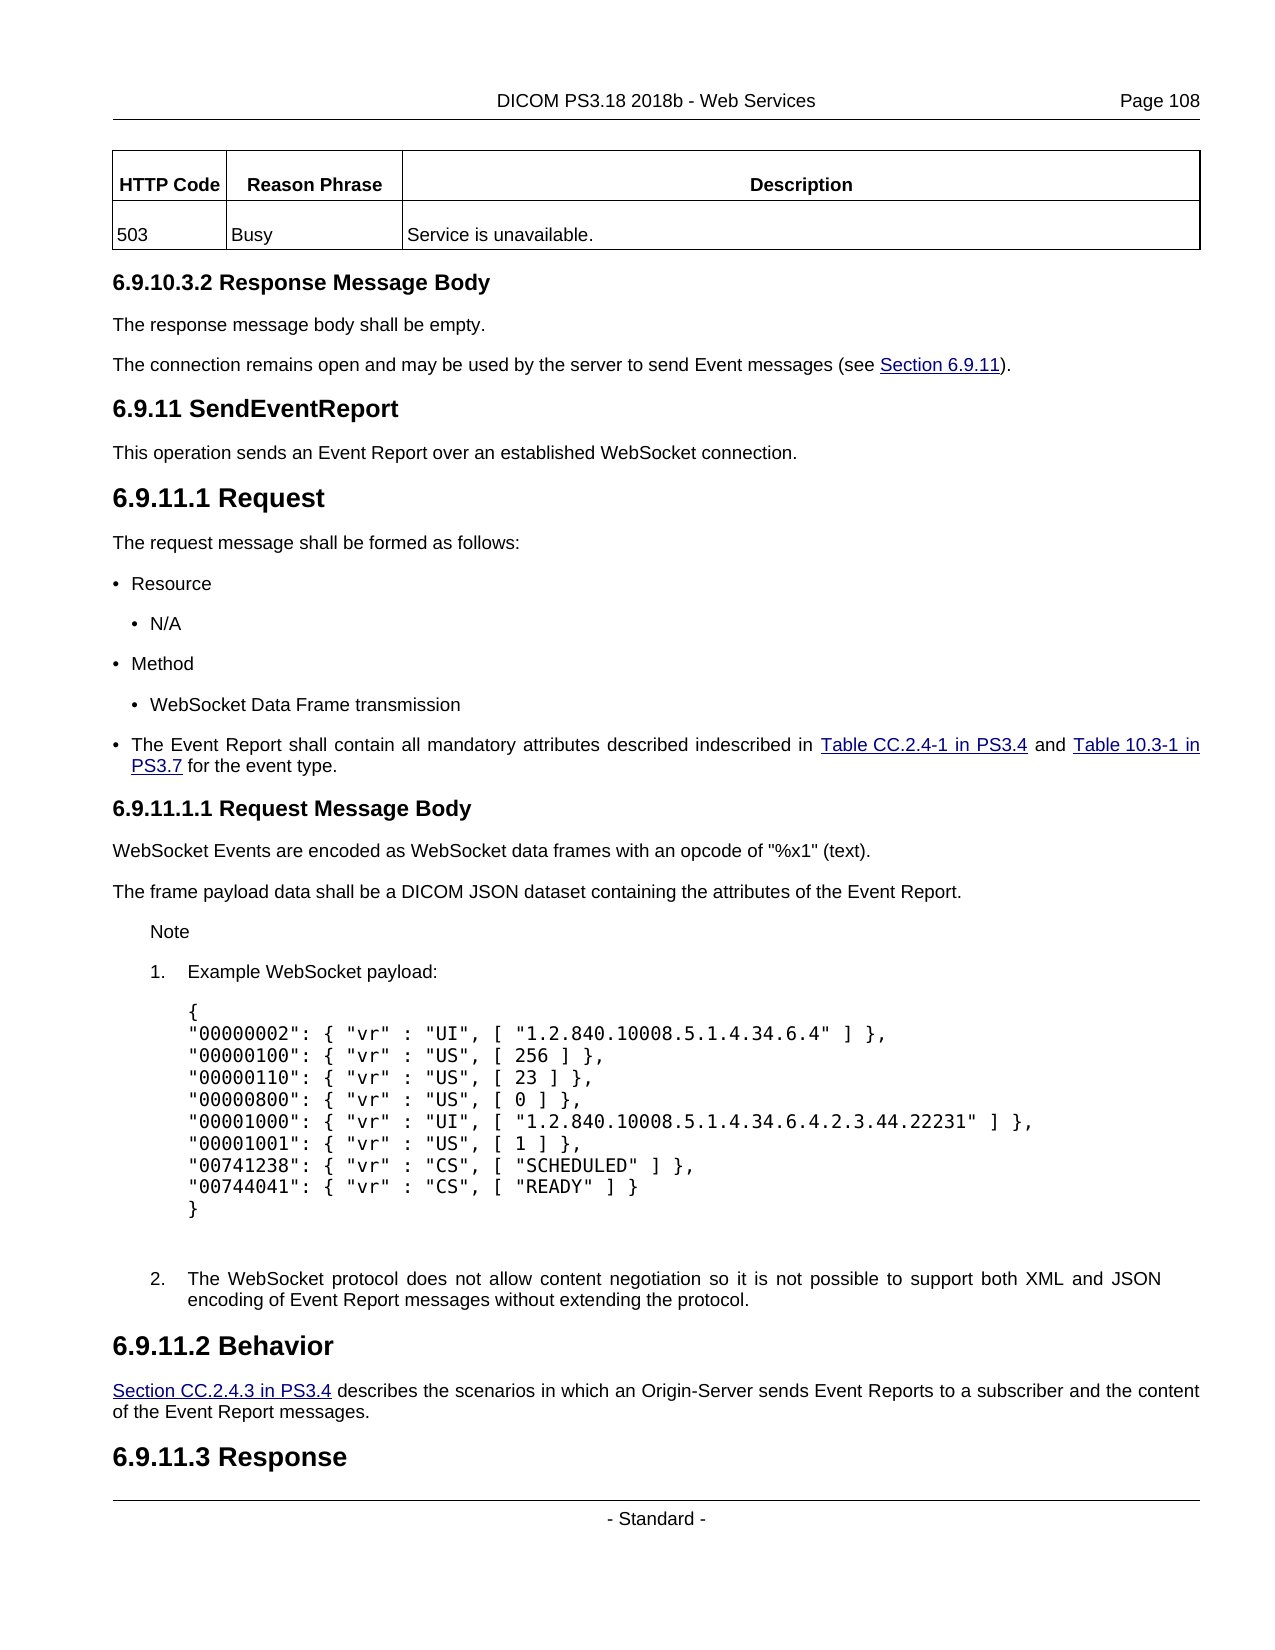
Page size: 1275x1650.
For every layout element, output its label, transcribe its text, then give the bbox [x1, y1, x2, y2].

text 6.9.11.3 Response [112, 1441, 1200, 1473]
text 6.9.11.1.1 Request Message Body [112, 796, 1200, 821]
table_cell Busy [227, 201, 402, 249]
text The connection remains open and may be used by the server to send Event messages (see Section 6.9.11). [112, 354, 1200, 376]
text The response message body shall be empty. [112, 314, 1200, 335]
text 6.9.11 SendEventReport [112, 394, 1200, 423]
table_header Reason Phrase [227, 151, 402, 200]
text Note [150, 921, 1162, 942]
text 6.9.11.1 Request [112, 482, 1200, 513]
text 6.9.11.2 Behavior [112, 1329, 1200, 1361]
table_cell Service is unavailable. [403, 201, 1199, 249]
list N/A [131, 613, 1200, 634]
text Section CC.2.4.3 in PS3.4 describes the scenarios in which an Origin-Server sends Event Reports to a subscriber and the content of the Event Report messages. [112, 1379, 1200, 1423]
table_header HTTP Code [113, 151, 226, 200]
text This operation sends an Event Report over an established WebSocket connection. [112, 442, 1200, 463]
table_header Description [403, 151, 1199, 200]
text WebSocket Events are encoded as WebSocket data frames with an opcode of "%x1" (text). [112, 840, 1200, 862]
list Method [112, 653, 1200, 675]
text The request message shall be formed as follows: [112, 532, 1200, 554]
list Example WebSocket payload: [150, 961, 1162, 983]
text The frame payload data shall be a DICOM JSON dataset containing the attributes of the Event Report. [112, 881, 1200, 902]
list WebSocket Data Frame transmission [131, 693, 1200, 715]
list The WebSocket protocol does not allow content negotiation so it is not possible to support both XML and JSON encoding of Event Report messages without extending the protocol. [150, 1268, 1162, 1311]
list { "00000002": { "vr" : "UI", [ "1.2.840.10008.5.1.4.34.​6.​4" ] }, "00000100": { "vr" : "US", [ 256 ] }, "00000110": { "vr" : "US", [ 23 ] }, "00000800": { "vr" : "US", [ 0 ] }, "00001000": { "vr" : "UI", [ "1.2.840.10008.5.1.4.34.​6.​4.2.3.44.22231" ] }, "00001001": { "vr" : "US", [ 1 ] }, "00741238": { "vr" : "CS", [ "SCHEDULED" ] }, "00744041": { "vr" : "CS", [ "READY" ] } } [150, 1001, 1162, 1249]
text 6.9.10.3.2 Response Message Body [112, 269, 1200, 295]
list The Event Report shall contain all mandatory attributes described indescribed in Table CC.2.4-1 in PS3.4 and Table 10.3-1 in PS3.7 for the event type. [112, 734, 1200, 777]
list Resource [112, 572, 1200, 594]
table_cell 503 [113, 201, 226, 249]
